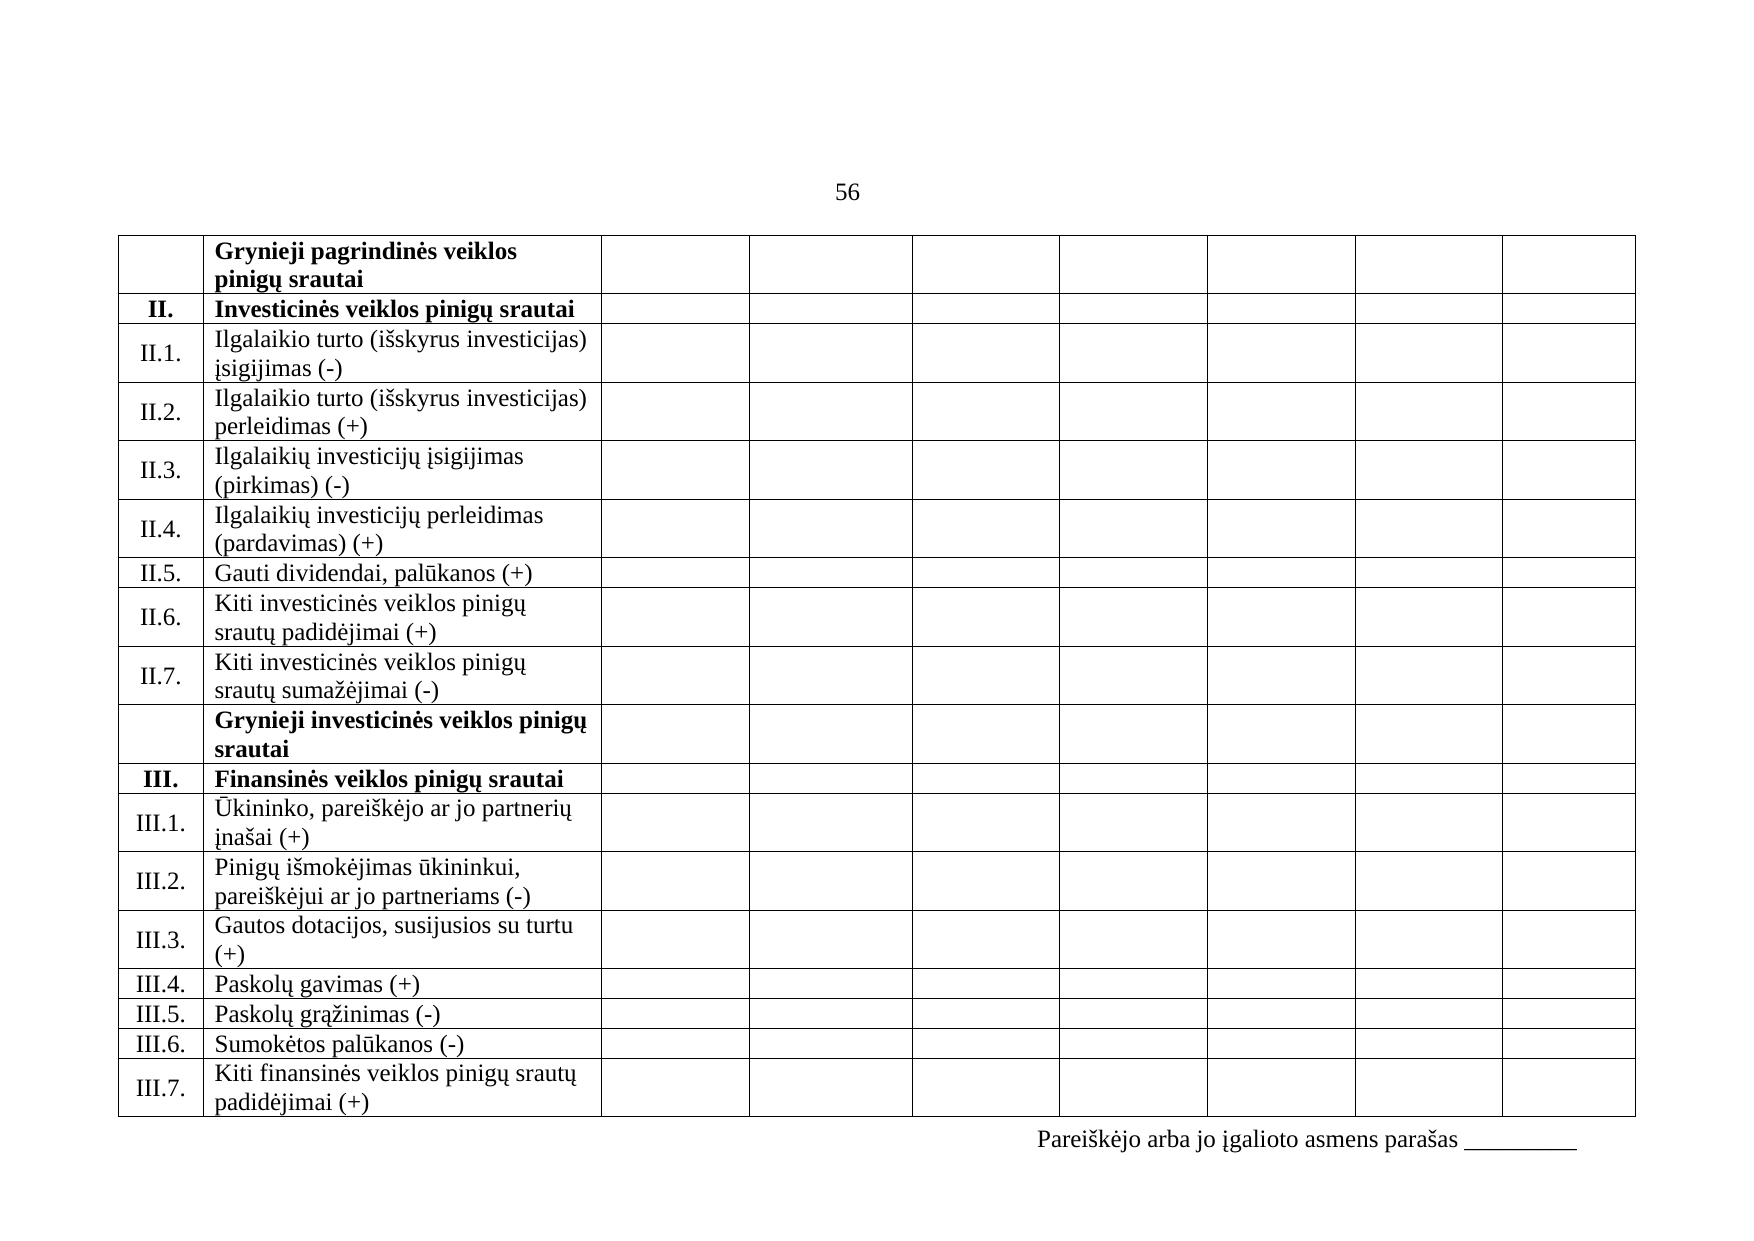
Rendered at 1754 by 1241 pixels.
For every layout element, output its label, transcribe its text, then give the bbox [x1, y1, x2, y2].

table_cell [1503, 324, 1635, 382]
table_cell III.7. [119, 1059, 203, 1116]
table_cell [913, 236, 1059, 293]
table_cell [1356, 383, 1502, 440]
table_cell [1060, 999, 1207, 1028]
table_cell [750, 588, 912, 646]
table_cell [1503, 647, 1635, 704]
table_cell [750, 1059, 912, 1116]
table_cell [1503, 852, 1635, 909]
table_cell [1208, 794, 1355, 851]
table_cell [1060, 1059, 1207, 1116]
table_cell [1060, 383, 1207, 440]
table_cell [1356, 999, 1502, 1028]
table_cell [750, 647, 912, 704]
table_cell [1060, 558, 1207, 587]
table_cell [750, 999, 912, 1028]
table_cell [750, 852, 912, 909]
table_cell [750, 1029, 912, 1057]
table_cell [1060, 969, 1207, 998]
table_cell [602, 294, 749, 323]
table_cell [1356, 1059, 1502, 1116]
table_cell [1356, 294, 1502, 323]
table_cell [913, 558, 1059, 587]
table_cell Ūkininko, pareiškėjo ar jo partnerių įnašai (+) [204, 794, 601, 851]
table_cell Pinigų išmokėjimas ūkininkui, pareiškėjui ar jo partneriams (-) [204, 852, 601, 909]
table_cell [1060, 236, 1207, 293]
table_cell [602, 999, 749, 1028]
table_cell Sumokėtos palūkanos (-) [204, 1029, 601, 1057]
table_cell [1503, 705, 1635, 763]
table_cell [1503, 588, 1635, 646]
table_cell [1356, 794, 1502, 851]
table_cell [750, 705, 912, 763]
table_cell II. [119, 294, 203, 323]
table_cell [1208, 852, 1355, 909]
table_cell [750, 558, 912, 587]
table_cell [1208, 588, 1355, 646]
table_cell [1356, 1029, 1502, 1057]
table_cell Ilgalaikio turto (išskyrus investicijas) perleidimas (+) [204, 383, 601, 440]
table_cell II.5. [119, 558, 203, 587]
table_cell Paskolų gavimas (+) [204, 969, 601, 998]
table_cell [750, 500, 912, 557]
table_cell [1208, 383, 1355, 440]
table_cell [1060, 500, 1207, 557]
table_cell [602, 588, 749, 646]
table_cell III.4. [119, 969, 203, 998]
table_cell [750, 794, 912, 851]
table_cell [602, 236, 749, 293]
table_cell [1503, 969, 1635, 998]
table_cell [1208, 294, 1355, 323]
table_cell Gautos dotacijos, susijusios su turtu (+) [204, 911, 601, 968]
table_cell [750, 441, 912, 499]
table_cell [1503, 764, 1635, 792]
table_cell [1503, 500, 1635, 557]
table_cell II.1. [119, 324, 203, 382]
table_cell [1060, 852, 1207, 909]
table_cell [750, 236, 912, 293]
table_cell Ilgalaikių investicijų įsigijimas (pirkimas) (-) [204, 441, 601, 499]
table_cell [1060, 324, 1207, 382]
table_cell Ilgalaikių investicijų perleidimas (pardavimas) (+) [204, 500, 601, 557]
table_cell [913, 705, 1059, 763]
table_cell [1208, 558, 1355, 587]
table_cell III. [119, 764, 203, 792]
table_cell [1060, 911, 1207, 968]
table_cell [119, 705, 203, 763]
table_cell [913, 1029, 1059, 1057]
table_cell [750, 294, 912, 323]
table_cell [913, 647, 1059, 704]
table_cell II.3. [119, 441, 203, 499]
table_cell [1208, 647, 1355, 704]
table_cell [1356, 324, 1502, 382]
table_cell [1208, 1059, 1355, 1116]
table_cell [602, 1029, 749, 1057]
table_cell Kiti investicinės veiklos pinigų srautų sumažėjimai (-) [204, 647, 601, 704]
table_cell [913, 441, 1059, 499]
table_cell [913, 500, 1059, 557]
table_cell [1503, 236, 1635, 293]
table_cell [1208, 969, 1355, 998]
table_cell [913, 383, 1059, 440]
table_cell [1356, 236, 1502, 293]
table_cell [1208, 441, 1355, 499]
table_cell [913, 324, 1059, 382]
table_cell [1356, 500, 1502, 557]
table_cell [1356, 705, 1502, 763]
table_cell [1208, 324, 1355, 382]
table_cell [602, 441, 749, 499]
table_cell [913, 588, 1059, 646]
table_cell [913, 969, 1059, 998]
table_cell Grynieji investicinės veiklos pinigų srautai [204, 705, 601, 763]
table_cell [913, 999, 1059, 1028]
table_cell III.3. [119, 911, 203, 968]
table_cell Kiti investicinės veiklos pinigų srautų padidėjimai (+) [204, 588, 601, 646]
table_cell [1503, 558, 1635, 587]
table_cell [1503, 1059, 1635, 1116]
table_cell Finansinės veiklos pinigų srautai [204, 764, 601, 792]
table_cell [1060, 1029, 1207, 1057]
table_cell Investicinės veiklos pinigų srautai [204, 294, 601, 323]
table_cell [1208, 764, 1355, 792]
table_cell [1208, 1029, 1355, 1057]
table_cell [913, 764, 1059, 792]
table_cell [913, 1059, 1059, 1116]
table_cell Grynieji pagrindinės veiklos pinigų srautai [204, 236, 601, 293]
table_cell [1060, 441, 1207, 499]
table_cell [602, 1059, 749, 1116]
table_cell [1060, 705, 1207, 763]
table_cell [1208, 911, 1355, 968]
table_cell [913, 852, 1059, 909]
table_cell [1503, 294, 1635, 323]
table_cell [1208, 999, 1355, 1028]
table_cell [602, 705, 749, 763]
table_cell [913, 911, 1059, 968]
table_cell [1356, 647, 1502, 704]
table_cell [1503, 441, 1635, 499]
table_cell III.1. [119, 794, 203, 851]
table_cell [1356, 852, 1502, 909]
table_cell [1503, 999, 1635, 1028]
table_cell [602, 647, 749, 704]
table_cell [602, 500, 749, 557]
table_cell [750, 324, 912, 382]
table_cell II.2. [119, 383, 203, 440]
table_cell III.2. [119, 852, 203, 909]
table_cell III.5. [119, 999, 203, 1028]
table_cell [750, 911, 912, 968]
table_cell Paskolų grąžinimas (-) [204, 999, 601, 1028]
table_cell [1208, 705, 1355, 763]
table_cell [602, 558, 749, 587]
table_cell Ilgalaikio turto (išskyrus investicijas) įsigijimas (-) [204, 324, 601, 382]
table_cell Kiti finansinės veiklos pinigų srautų padidėjimai (+) [204, 1059, 601, 1116]
table_cell [602, 911, 749, 968]
table_cell [602, 324, 749, 382]
table_cell [1060, 764, 1207, 792]
table_cell [602, 969, 749, 998]
table_cell [1503, 383, 1635, 440]
table_cell [602, 764, 749, 792]
table_cell [750, 383, 912, 440]
table_cell [1060, 647, 1207, 704]
table_cell [1503, 794, 1635, 851]
table_cell [1208, 236, 1355, 293]
table_cell [750, 969, 912, 998]
table_cell [913, 294, 1059, 323]
table_cell [602, 794, 749, 851]
table_cell [750, 764, 912, 792]
table_cell [1356, 588, 1502, 646]
table_cell [1060, 794, 1207, 851]
table_cell [1060, 588, 1207, 646]
table_cell [1356, 441, 1502, 499]
table_cell [602, 852, 749, 909]
table_cell II.6. [119, 588, 203, 646]
table_cell [1503, 1029, 1635, 1057]
table_cell [913, 794, 1059, 851]
table_cell III.6. [119, 1029, 203, 1057]
table_cell II.4. [119, 500, 203, 557]
table_cell [1208, 500, 1355, 557]
table_cell Gauti dividendai, palūkanos (+) [204, 558, 601, 587]
table_cell [1060, 294, 1207, 323]
table_cell [1356, 969, 1502, 998]
table_cell [1503, 911, 1635, 968]
table_cell [1356, 911, 1502, 968]
table_cell [119, 236, 203, 293]
table_cell II.7. [119, 647, 203, 704]
table_cell [602, 383, 749, 440]
table_cell [1356, 558, 1502, 587]
table_cell [1356, 764, 1502, 792]
